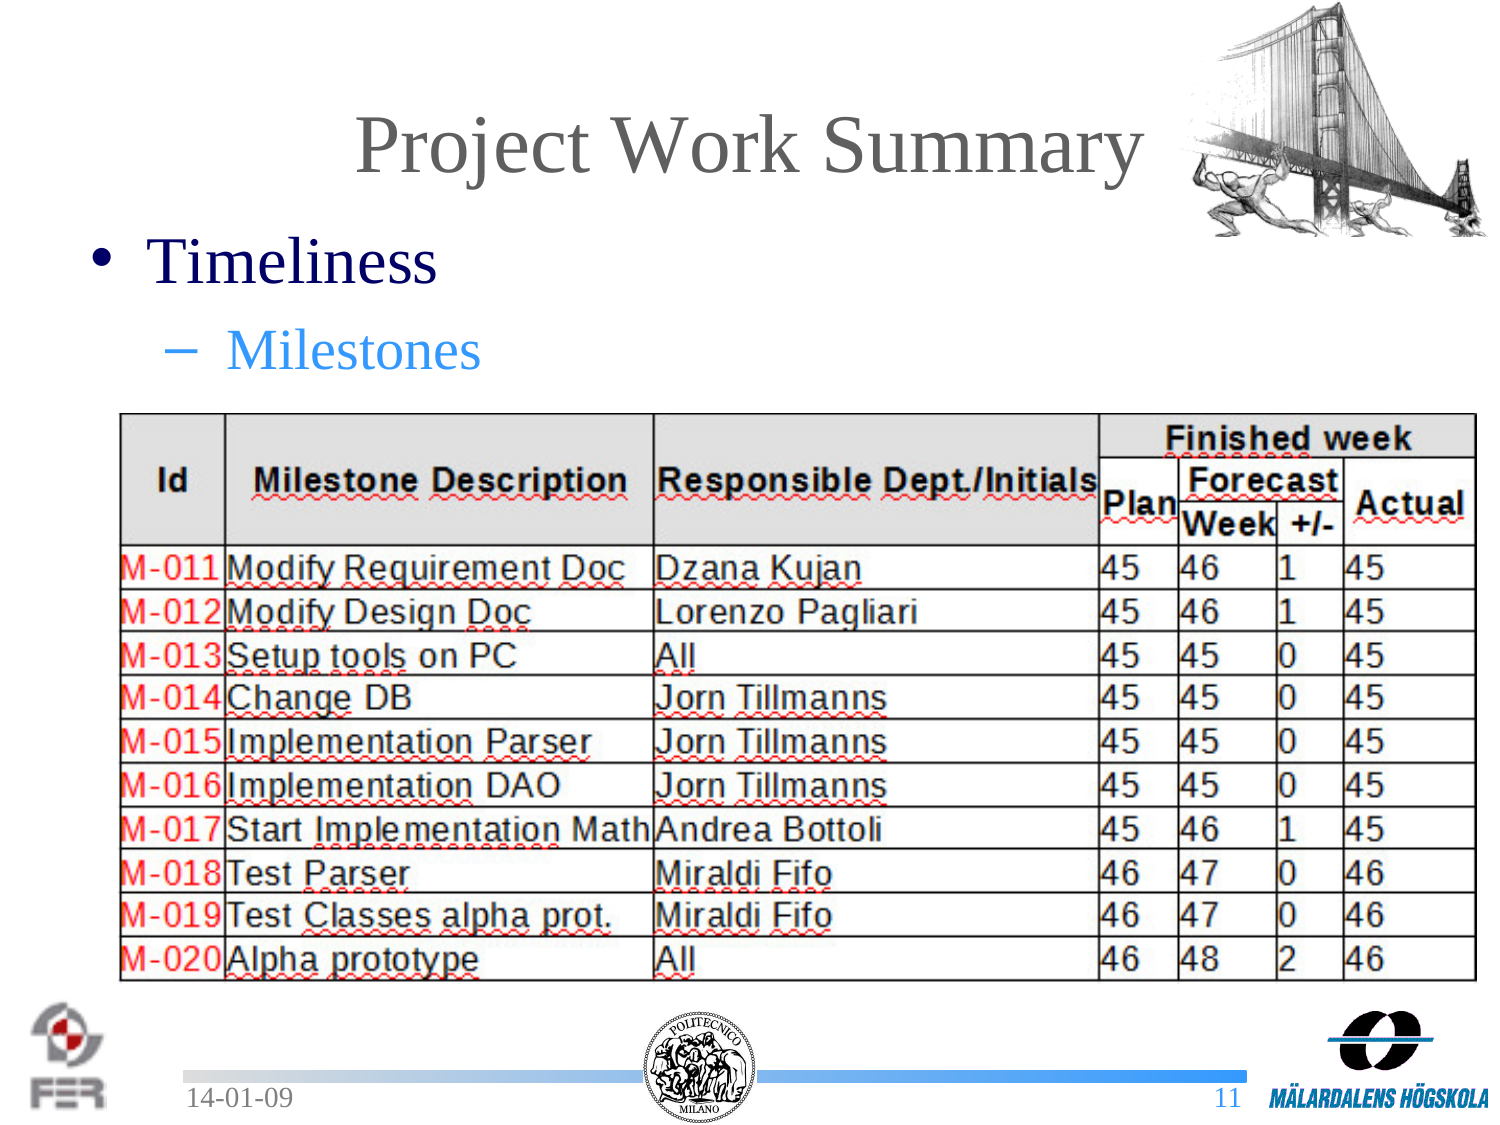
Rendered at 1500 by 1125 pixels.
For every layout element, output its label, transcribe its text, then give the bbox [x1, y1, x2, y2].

picture [118, 413, 1477, 984]
text_box 14-01-09 [171, 1070, 396, 1114]
text_box [1186, 1070, 1258, 1114]
picture [29, 987, 107, 1125]
picture [1435, 1096, 1441, 1104]
picture [1454, 1091, 1459, 1108]
title Project Work Summary [75, 45, 1175, 209]
picture [1269, 1011, 1488, 1108]
picture [1368, 1093, 1374, 1104]
list Timeliness Milestones [75, 209, 1426, 952]
picture [1175, 0, 1488, 237]
picture [643, 1011, 757, 1123]
